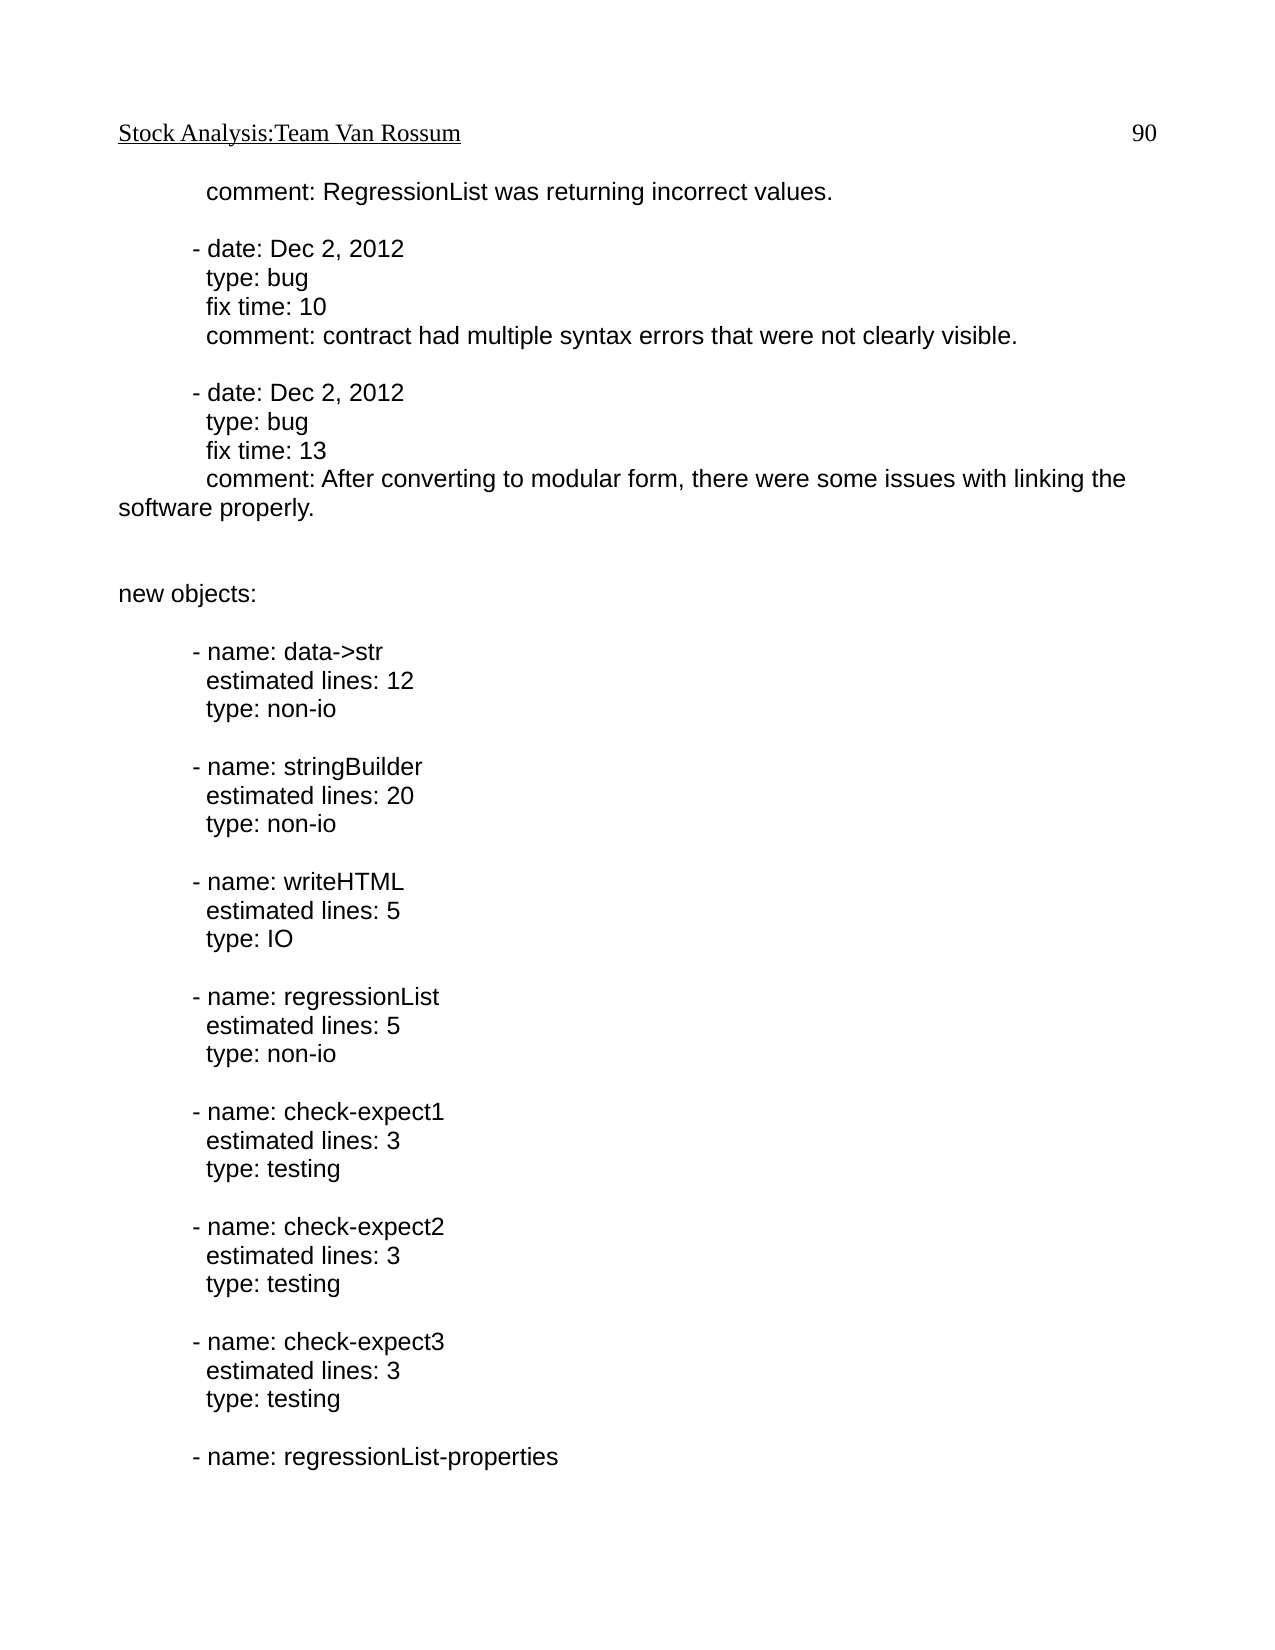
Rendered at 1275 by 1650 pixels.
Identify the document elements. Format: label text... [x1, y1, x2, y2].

text type: bug [118, 263, 1157, 292]
text type: testing [118, 1384, 1157, 1413]
text - date: Dec 2, 2012 [118, 234, 1157, 263]
text estimated lines: 3 [118, 1241, 1157, 1269]
text - name: writeHTML [118, 867, 1157, 896]
text estimated lines: 3 [118, 1126, 1157, 1154]
text - name: check-expect3 [118, 1327, 1157, 1356]
text - name: data->str [118, 637, 1157, 666]
text estimated lines: 5 [118, 896, 1157, 924]
text fix time: 10 [118, 292, 1157, 321]
text - name: stringBuilder [118, 752, 1157, 781]
text new objects: [118, 579, 1157, 608]
text comment: RegressionList was returning incorrect values. [118, 177, 1157, 206]
text estimated lines: 20 [118, 781, 1157, 809]
text type: non-io [118, 809, 1157, 838]
text - name: check-expect1 [118, 1097, 1157, 1126]
text type: IO [118, 924, 1157, 953]
text type: testing [118, 1269, 1157, 1298]
text - name: regressionList [118, 982, 1157, 1011]
text type: testing [118, 1154, 1157, 1183]
text comment: contract had multiple syntax errors that were not clearly visible. [118, 321, 1157, 349]
text - name: regressionList-properties [118, 1442, 1157, 1471]
text estimated lines: 5 [118, 1011, 1157, 1039]
text comment: After converting to modular form, there were some issues with linking the software properly. [118, 464, 1157, 522]
text estimated lines: 3 [118, 1356, 1157, 1384]
text - date: Dec 2, 2012 [118, 378, 1157, 407]
text type: non-io [118, 694, 1157, 723]
text type: bug [118, 407, 1157, 436]
text fix time: 13 [118, 436, 1157, 464]
text estimated lines: 12 [118, 666, 1157, 694]
text - name: check-expect2 [118, 1212, 1157, 1241]
text type: non-io [118, 1039, 1157, 1068]
